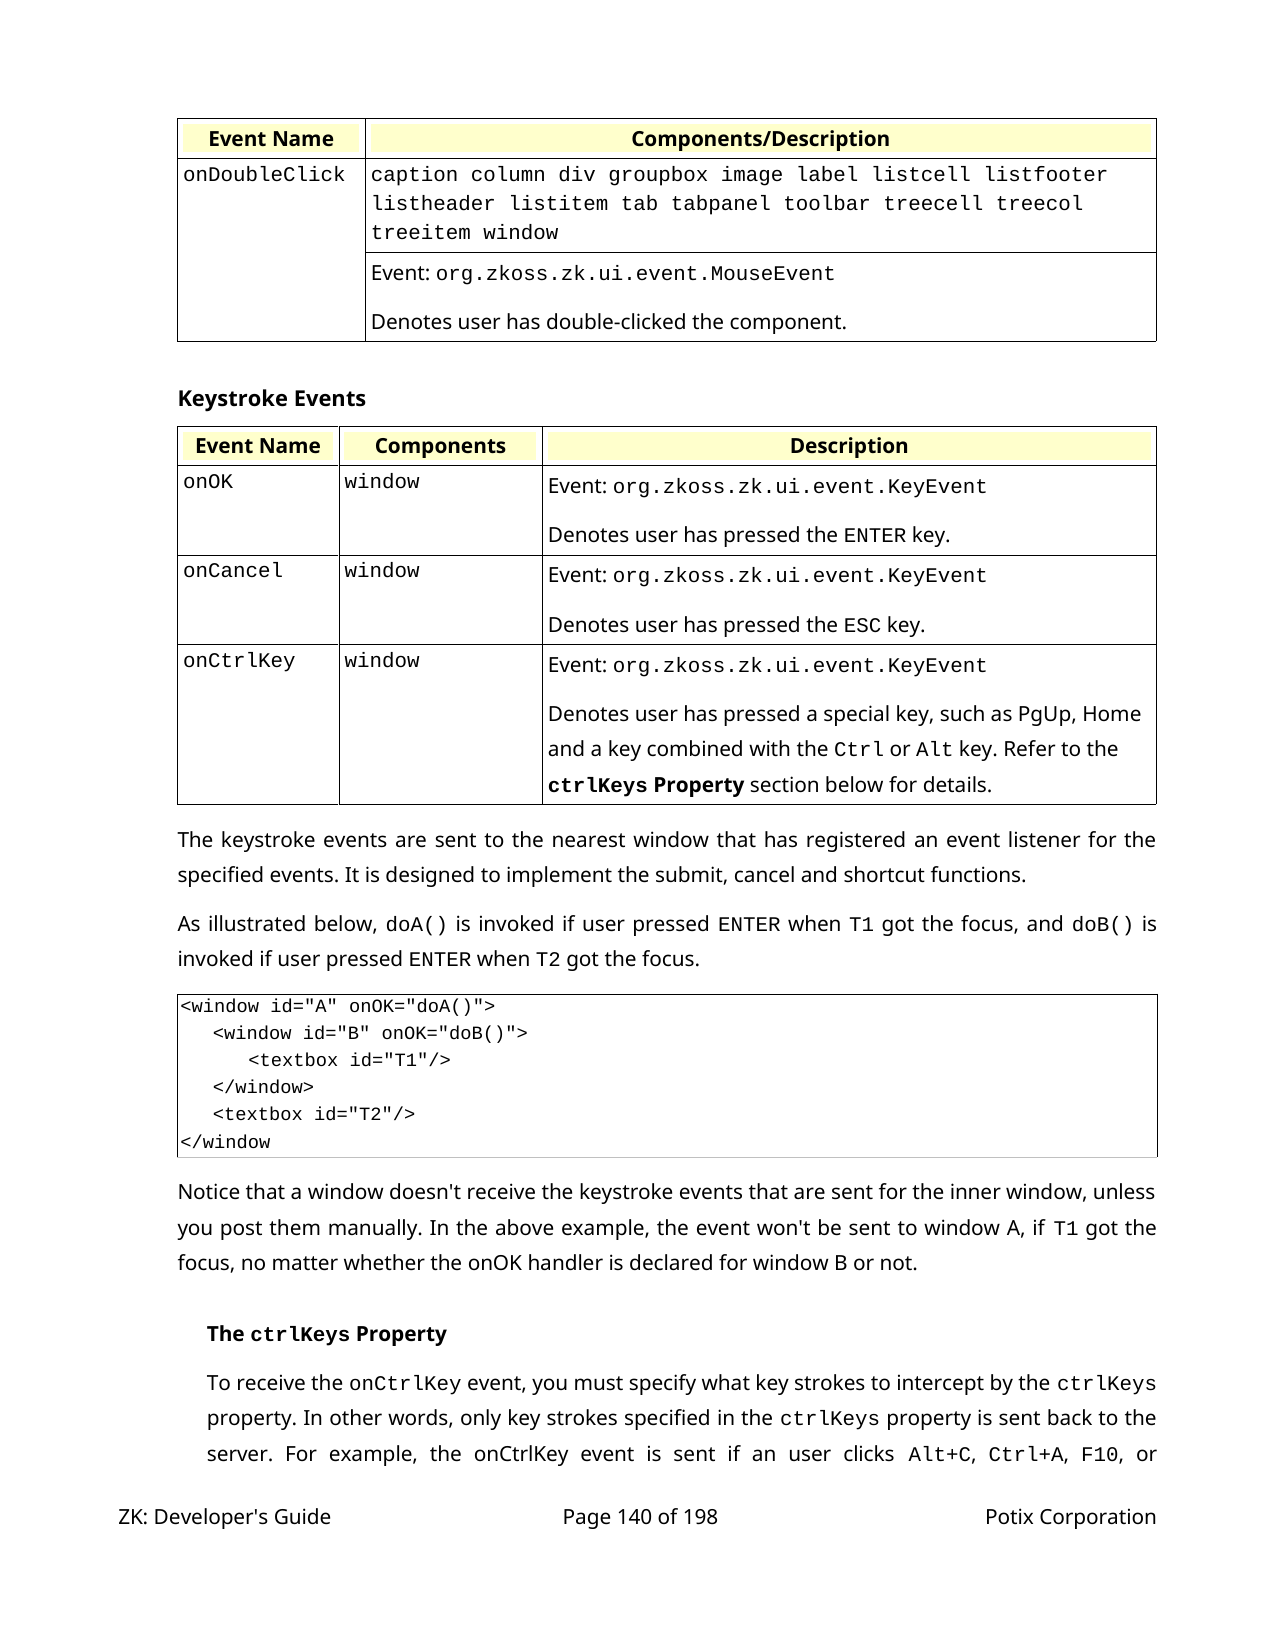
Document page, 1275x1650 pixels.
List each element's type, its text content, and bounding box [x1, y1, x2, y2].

table_header Components/Description [366, 119, 1156, 158]
table_header caption column div groupbox image label listcell listfooter listheader listitem tab tabpanel toolbar treecell treecol treeitem window [366, 159, 1156, 252]
table_cell onCtrlKey [178, 645, 338, 804]
table_cell onOK [178, 466, 338, 555]
subtitle The ctrlKeys Property [207, 1319, 1157, 1347]
table_cell Event: org.zkoss.zk.ui.event.MouseEvent Denotes user has double-clicked the component. [366, 253, 1156, 341]
table_cell window [340, 645, 542, 804]
subtitle Keystroke Events [177, 383, 1157, 413]
text </window> [178, 1075, 1157, 1099]
table_header Event Name [178, 119, 365, 158]
table_header Event Name [178, 427, 338, 465]
text </window [178, 1129, 1157, 1157]
text Notice that a window doesn't receive the keystroke events that are sent for the inner window, unless you post them manually. In the above example, the event won't be sent to window A, if T1 got the focus, no matter whether the onOK handler is declared for window B or not. [177, 1177, 1157, 1276]
table_cell Event: org.zkoss.zk.ui.event.KeyEvent Denotes user has pressed the ESC key. [543, 556, 1156, 644]
table_cell Event: org.zkoss.zk.ui.event.KeyEvent Denotes user has pressed the ENTER key. [543, 466, 1156, 555]
table_header Description [543, 427, 1156, 465]
table_cell onDoubleClick [178, 159, 365, 341]
text <textbox id="T1"/> [178, 1048, 1157, 1072]
text <window id="B" onOK="doB()"> [178, 1021, 1157, 1045]
table_cell window [340, 556, 542, 644]
text To receive the onCtrlKey event, you must specify what key strokes to intercept by the ctrlKeys property. In other words, only key strokes specified in the ctrlKeys property is sent back to the server. For example, the onCtrlKey event is sent if an user clicks Alt+C, Ctrl+A, F10, or [207, 1368, 1157, 1468]
table_header Components [340, 427, 542, 465]
text <textbox id="T2"/> [178, 1102, 1157, 1127]
text As illustrated below, doA() is invoked if user pressed ENTER when T1 got the focus, and doB() is invoked if user pressed ENTER when T2 got the focus. [177, 909, 1157, 973]
table_cell window [340, 466, 542, 555]
text The keystroke events are sent to the nearest window that has registered an event listener for the specified events. It is designed to implement the submit, cancel and shortcut functions. [177, 825, 1157, 888]
text <window id="A" onOK="doA()"> [178, 995, 1157, 1018]
table_cell onCancel [178, 556, 338, 644]
table_cell Event: org.zkoss.zk.ui.event.KeyEvent Denotes user has pressed a special key, such as PgUp, Home and a key combined with the Ctrl or Alt key. Refer to the ctrlKeys Property section below for details. [543, 645, 1156, 804]
